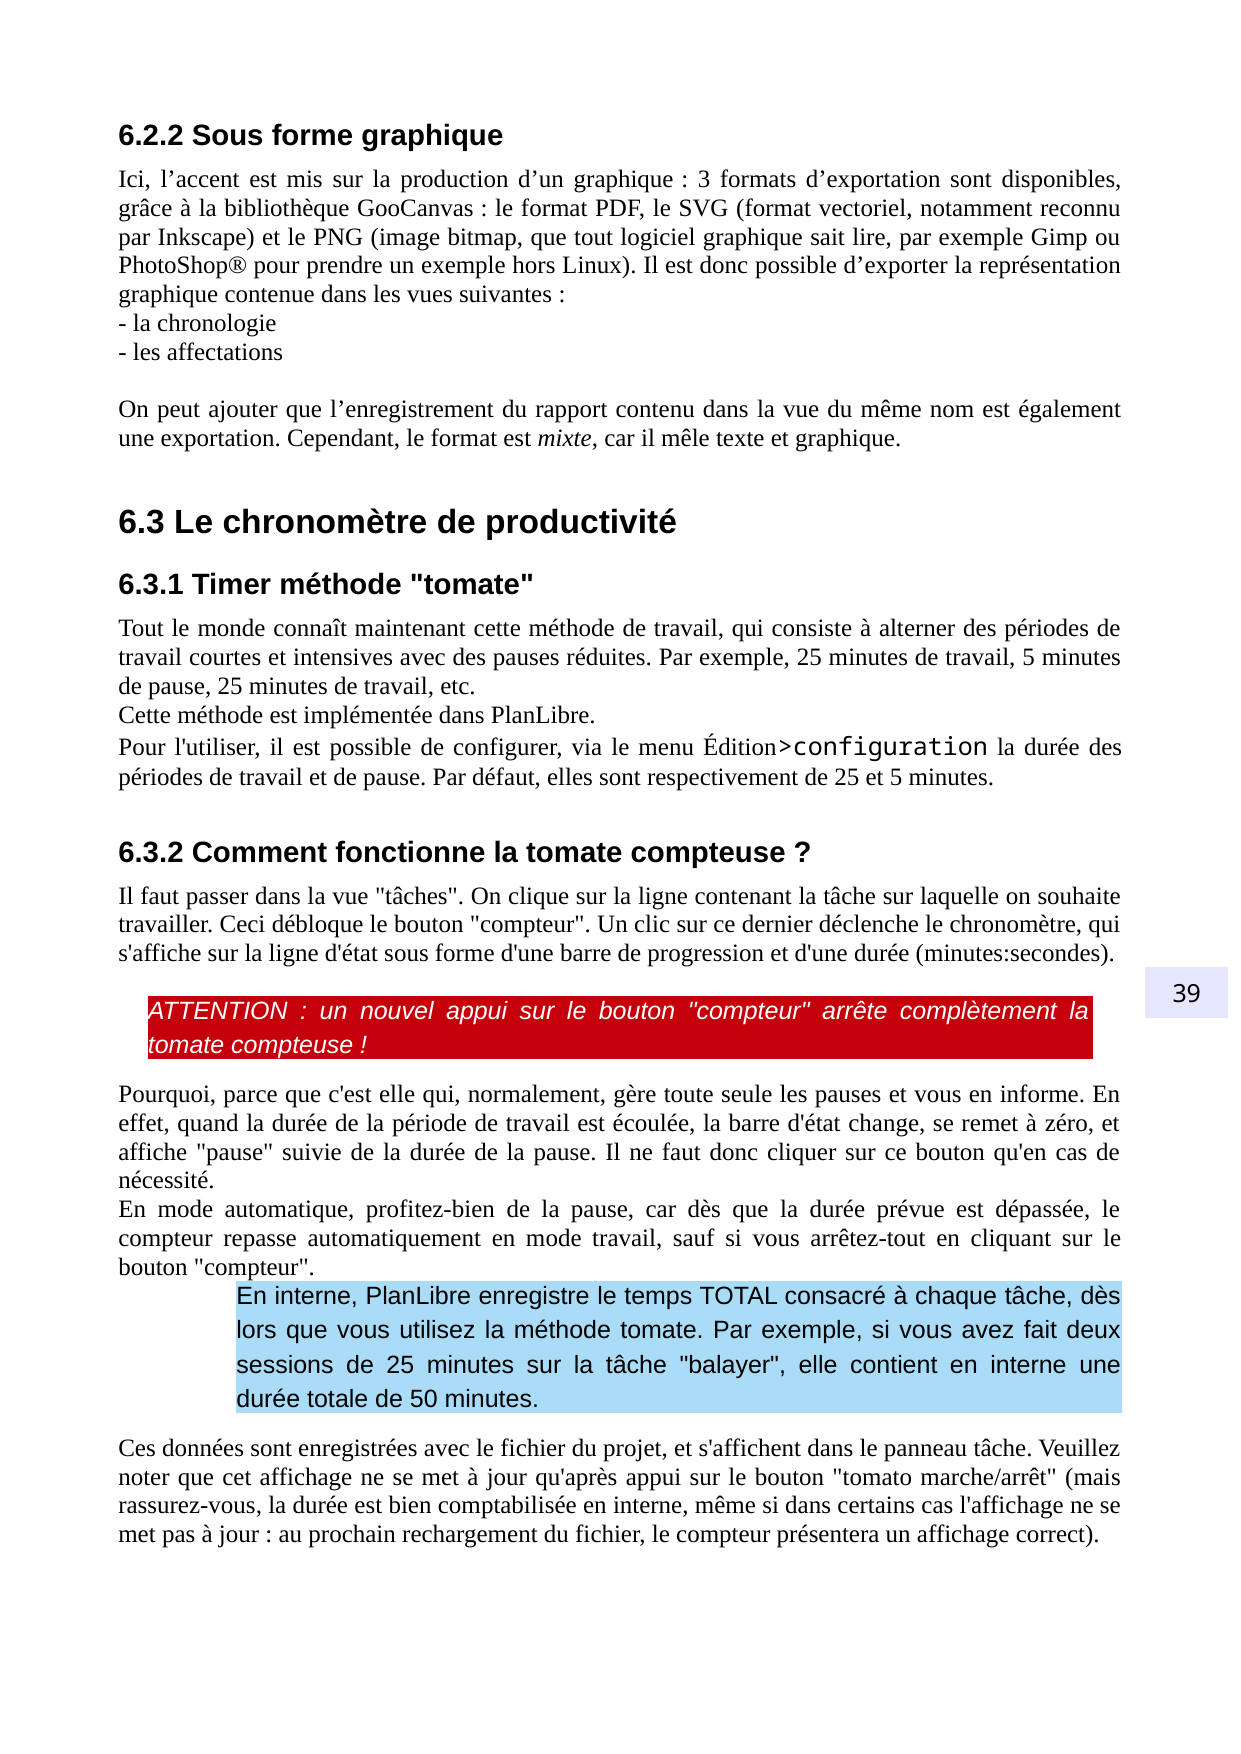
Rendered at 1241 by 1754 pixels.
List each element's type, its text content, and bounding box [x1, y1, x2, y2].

text - les affectations [118, 337, 1122, 366]
text On peut ajouter que l’enregistrement du rapport contenu dans la vue du même nom est également une exportation. Cependant, le format est mixte, car il mêle texte et graphique. [118, 394, 1122, 452]
subtitle 6.3.2 Comment fonctionne la tomate compteuse ? [118, 834, 1122, 868]
subtitle 6.3.1 Timer méthode "tomate" [118, 567, 1122, 601]
text Tout le monde connaît maintenant cette méthode de travail, qui consiste à alterner des périodes de travail courtes et intensives avec des pauses réduites. Par exemple, 25 minutes de travail, 5 minutes de pause, 25 minutes de travail, etc. [118, 613, 1122, 700]
text En interne, PlanLibre enregistre le temps TOTAL consacré à chaque tâche, dès lors que vous utilisez la méthode tomate. Par exemple, si vous avez fait deux sessions de 25 minutes sur la tâche "balayer", elle contient en interne une durée totale de 50 minutes. [236, 1281, 1122, 1413]
text Cette méthode est implémentée dans PlanLibre. [118, 700, 1122, 728]
text Pour l'utiliser, il est possible de configurer, via le menu Édition>configuration la durée des périodes de travail et de pause. Par défaut, elles sont respectivement de 25 et 5 minutes. [118, 728, 1122, 791]
text ATTENTION : un nouvel appui sur le bouton "compteur" arrête complètement la tomate compteuse ! [148, 996, 1093, 1059]
text Ici, l’accent est mis sur la production d’un graphique : 3 formats d’exportation sont disponibles, grâce à la bibliothèque GooCanvas : le format PDF, le SVG (format vectoriel, notamment reconnu par Inkscape) et le PNG (image bitmap, que tout logiciel graphique sait lire, par exemple Gimp ou PhotoShop® pour prendre un exemple hors Linux). Il est donc possible d’exporter la représentation graphique contenue dans les vues suivantes : [118, 164, 1122, 308]
text En mode automatique, profitez-bien de la pause, car dès que la durée prévue est dépassée, le compteur repasse automatiquement en mode travail, sauf si vous arrêtez-tout en cliquant sur le bouton "compteur". [118, 1194, 1122, 1281]
text Ces données sont enregistrées avec le fichier du projet, et s'affichent dans le panneau tâche. Veuillez noter que cet affichage ne se met à jour qu'après appui sur le bouton "tomato marche/arrêt" (mais rassurez-vous, la durée est bien comptabilisée en interne, même si dans certains cas l'affichage ne se met pas à jour : au prochain rechargement du fichier, le compteur présentera un affichage correct). [118, 1433, 1122, 1548]
subtitle 6.2.2 Sous forme graphique [118, 118, 1122, 152]
text Pourquoi, parce que c'est elle qui, normalement, gère toute seule les pauses et vous en informe. En effet, quand la durée de la période de travail est écoulée, la barre d'état change, se remet à zéro, et affiche "pause" suivie de la durée de la pause. Il ne faut donc cliquer sur ce bouton qu'en cas de nécessité. [118, 1079, 1122, 1194]
text Il faut passer dans la vue "tâches". On clique sur la ligne contenant la tâche sur laquelle on souhaite travailler. Ceci débloque le bouton "compteur". Un clic sur ce dernier déclenche le chronomètre, qui s'affiche sur la ligne d'état sous forme d'une barre de progression et d'une durée (minutes:secondes). [118, 881, 1122, 967]
subtitle 6.3 Le chronomètre de productivité [118, 501, 1122, 540]
text - la chronologie [118, 308, 1122, 337]
